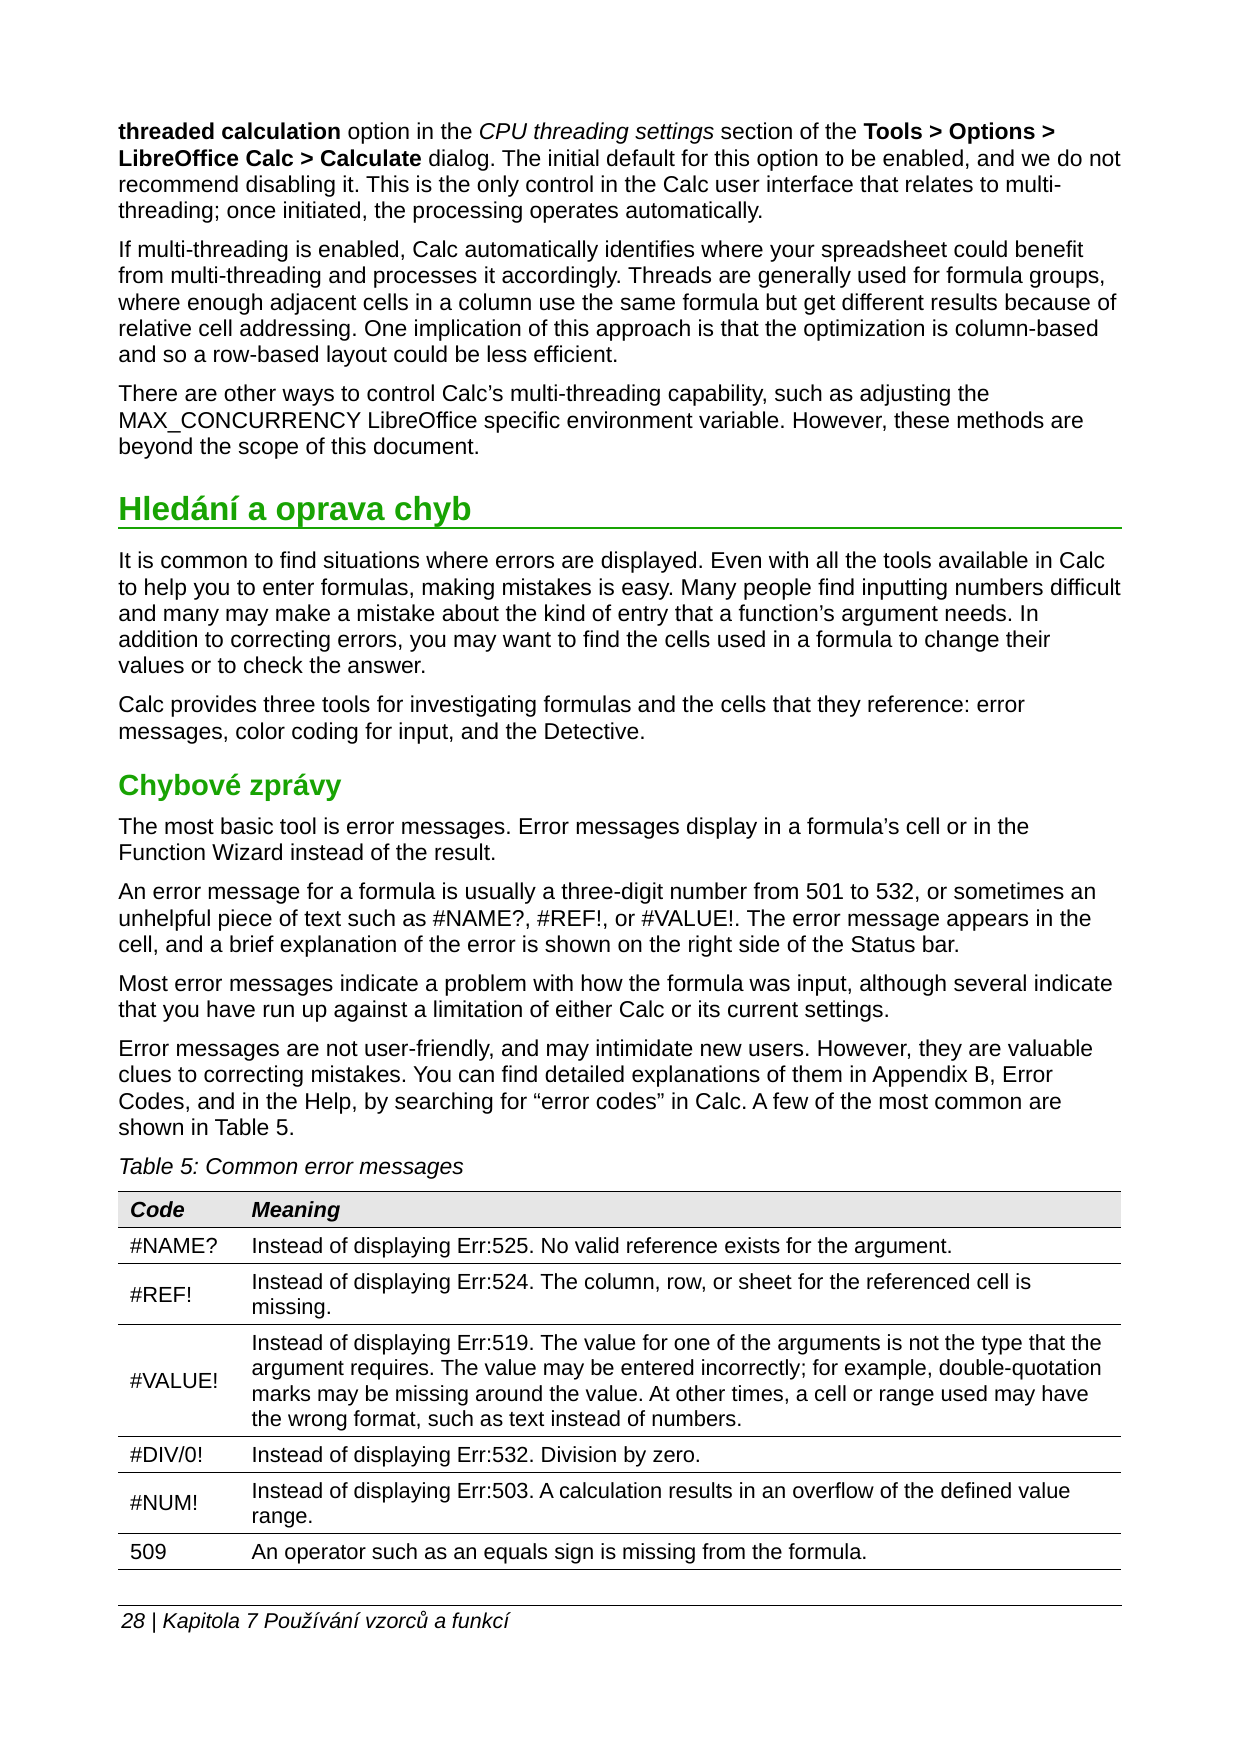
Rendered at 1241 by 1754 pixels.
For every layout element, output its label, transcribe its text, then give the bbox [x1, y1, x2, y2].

table_cell #REF! [118, 1264, 240, 1324]
table_header Meaning [240, 1192, 1121, 1227]
text There are other ways to control Calc’s multi-threading capability, such as adjusting the MAX_CONCURRENCY LibreOffice specific environment variable. However, these methods are beyond the scope of this document. [118, 380, 1122, 459]
table_cell Instead of displaying Err:525. No valid reference exists for the argument. [240, 1228, 1121, 1263]
table_cell An operator such as an equals sign is missing from the formula. [240, 1534, 1121, 1569]
text Error messages are not user-friendly, and may intimidate new users. However, they are valuable clues to correcting mistakes. You can find detailed explanations of them in Appendix B, Error Codes, and in the Help, by searching for “error codes” in Calc. A few of the most common are shown in Table 5. [118, 1035, 1122, 1140]
table_cell #DIV/0! [118, 1437, 240, 1472]
table_cell Instead of displaying Err:524. The column, row, or sheet for the referenced cell is missing. [240, 1264, 1121, 1324]
table_header Code [118, 1192, 240, 1227]
subtitle Hledání a oprava chyb [118, 489, 1122, 527]
text It is common to find situations where errors are displayed. Even with all the tools available in Calc to help you to enter formulas, making mistakes is easy. Many people find inputting numbers difficult and many may make a mistake about the kind of entry that a function’s argument needs. In addition to correcting errors, you may want to find the cells used in a formula to change their values or to check the answer. [118, 547, 1122, 679]
table_cell 509 [118, 1534, 240, 1569]
text Table 5: Common error messages [118, 1153, 1122, 1179]
text The most basic tool is error messages. Error messages display in a formula’s cell or in the Function Wizard instead of the result. [118, 813, 1122, 866]
text Most error messages indicate a problem with how the formula was input, although several indicate that you have run up against a limitation of either Calc or its current settings. [118, 970, 1122, 1022]
table_cell #VALUE! [118, 1325, 240, 1436]
subtitle Chybové zprávy [118, 768, 1122, 801]
text An error message for a formula is usually a three-digit number from 501 to 532, or sometimes an unhelpful piece of text such as #NAME?, #REF!, or #VALUE!. The error message appears in the cell, and a brief explanation of the error is shown on the right side of the Status bar. [118, 878, 1122, 957]
text threaded calculation option in the CPU threading settings section of the Tools > Options > LibreOffice Calc > Calculate dialog. The initial default for this option to be enabled, and we do not recommend disabling it. This is the only control in the Calc user interface that relates to multi-threading; once initiated, the processing operates automatically. [118, 118, 1122, 223]
table_cell Instead of displaying Err:503. A calculation results in an overflow of the defined value range. [240, 1473, 1121, 1533]
table_cell #NUM! [118, 1473, 240, 1533]
text Calc provides three tools for investigating formulas and the cells that they reference: error messages, color coding for input, and the Detective. [118, 691, 1122, 744]
table_cell Instead of displaying Err:532. Division by zero. [240, 1437, 1121, 1472]
text If multi-threading is enabled, Calc automatically identifies where your spreadsheet could benefit from multi-threading and processes it accordingly. Threads are generally used for formula groups, where enough adjacent cells in a column use the same formula but get different results because of relative cell addressing. One implication of this approach is that the optimization is column-based and so a row-based layout could be less efficient. [118, 236, 1122, 368]
table_cell #NAME? [118, 1228, 240, 1263]
table_cell Instead of displaying Err:519. The value for one of the arguments is not the type that the argument requires. The value may be entered incorrectly; for example, double-quotation marks may be missing around the value. At other times, a cell or range used may have the wrong format, such as text instead of numbers. [240, 1325, 1121, 1436]
